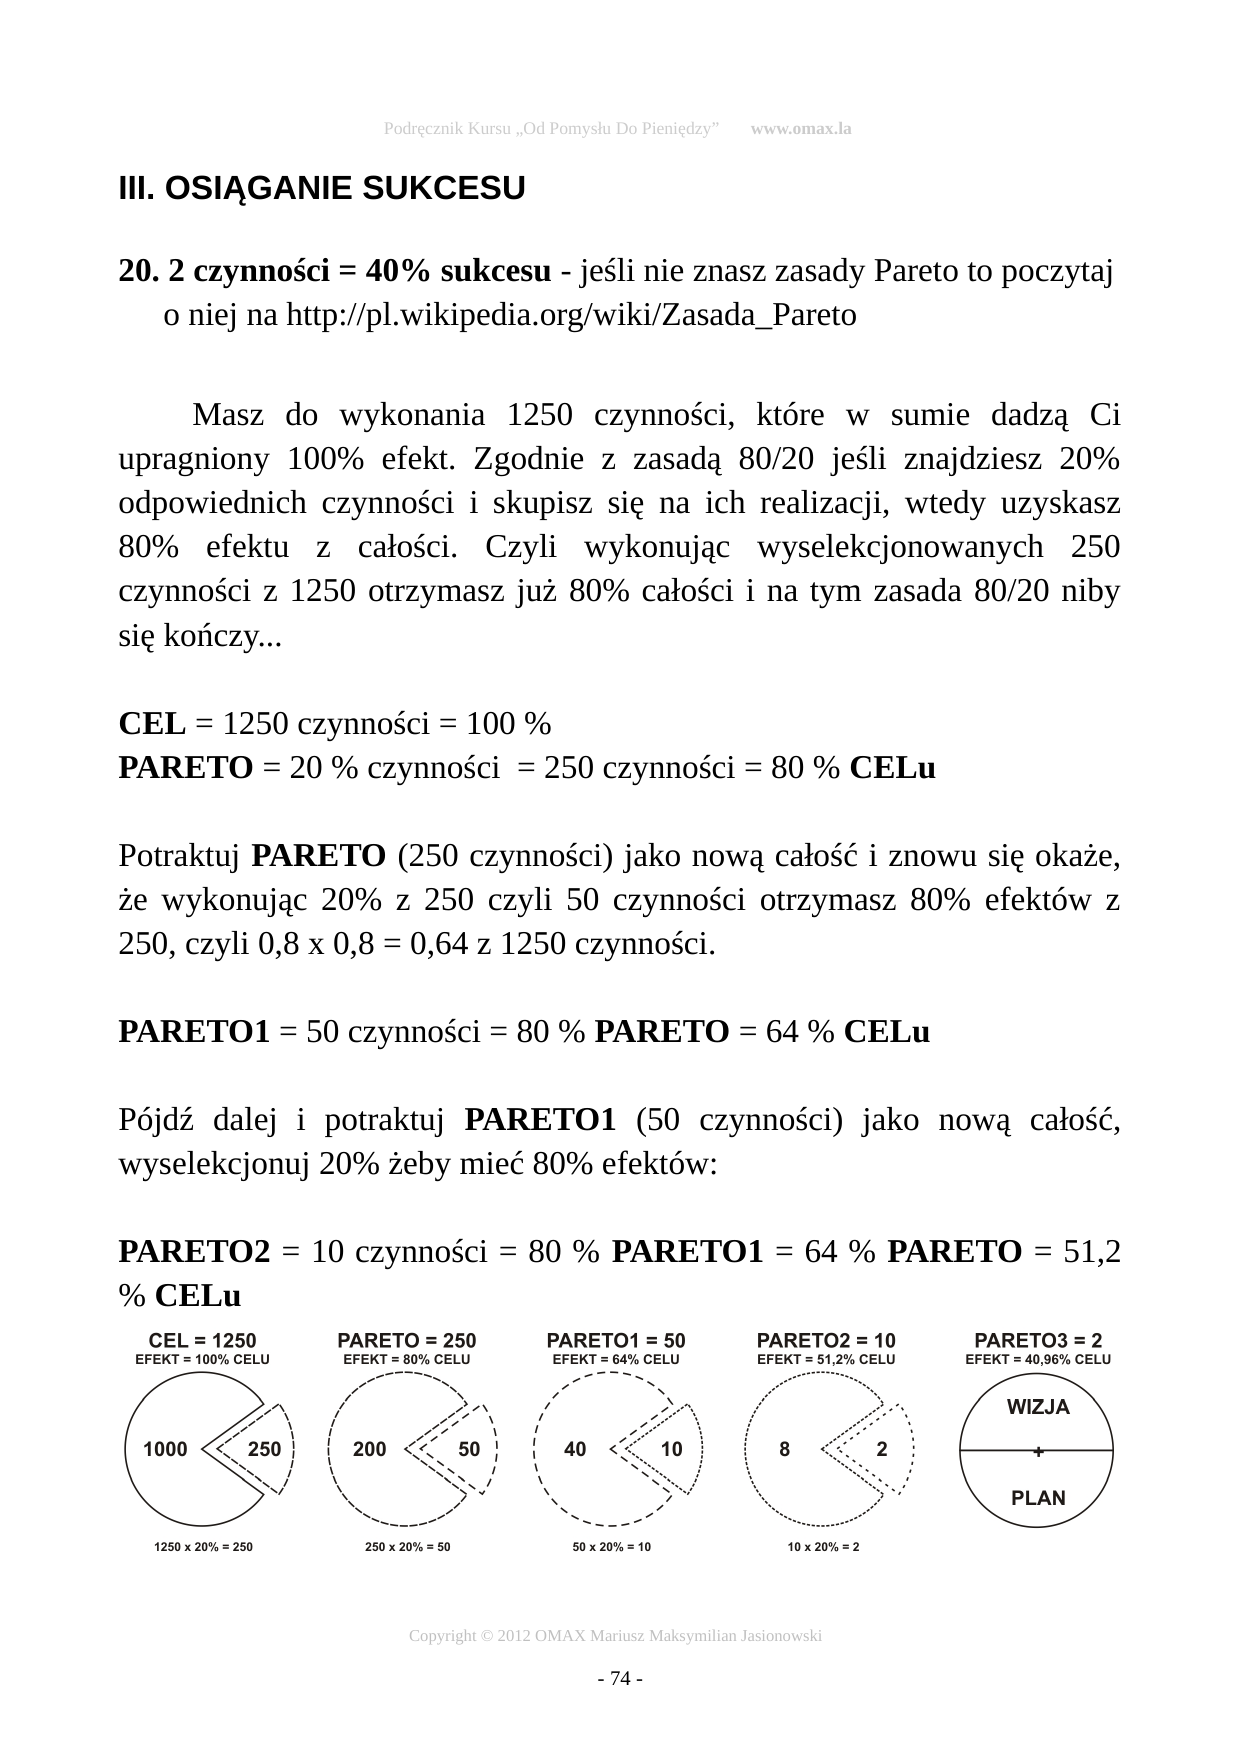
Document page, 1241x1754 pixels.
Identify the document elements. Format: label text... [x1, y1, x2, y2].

text Masz do wykonania 1250 czynności, które w sumie dadzą Ci upragniony 100% efekt. Zgodnie z zasadą 80/20 jeśli znajdziesz 20% odpowiednich czynności i skupisz się na ich realizacji, wtedy uzyskasz 80% efektu z całości. Czyli wykonując wyselekcjonowanych 250 czynności z 1250 otrzymasz już 80% całości i na tym zasada 80/20 niby się kończy... [118, 394, 1122, 653]
subtitle 20. 2 czynności = 40% sukcesu - jeśli nie znasz zasady Pareto to poczytaj o niej na http://pl.wikipedia.org/wiki/Zasada_Pareto [118, 250, 1122, 332]
text PARETO2 = 10 czynności = 80 % PARETO1 = 64 % PARETO = 51,2 % CELu [118, 1232, 1122, 1314]
text Pójdź dalej i potraktuj PARETO1 (50 czynności) jako nową całość, wyselekcjonuj 20% żeby mieć 80% efektów: [118, 1099, 1122, 1182]
text PARETO = 20 % czynności = 250 czynności = 80 % CELu [118, 747, 1122, 785]
text CEL = 1250 czynności = 100 % [118, 703, 1122, 741]
subtitle III. OSIĄGANIE SUKCESU [118, 168, 1122, 207]
text PARETO1 = 50 czynności = 80 % PARETO = 64 % CELu [118, 1011, 1122, 1050]
picture [118, 1319, 1122, 1560]
text Potraktuj PARETO (250 czynności) jako nową całość i znowu się okaże, że wykonując 20% z 250 czyli 50 czynności otrzymasz 80% efektów z 250, czyli 0,8 x 0,8 = 0,64 z 1250 czynności. [118, 835, 1122, 962]
